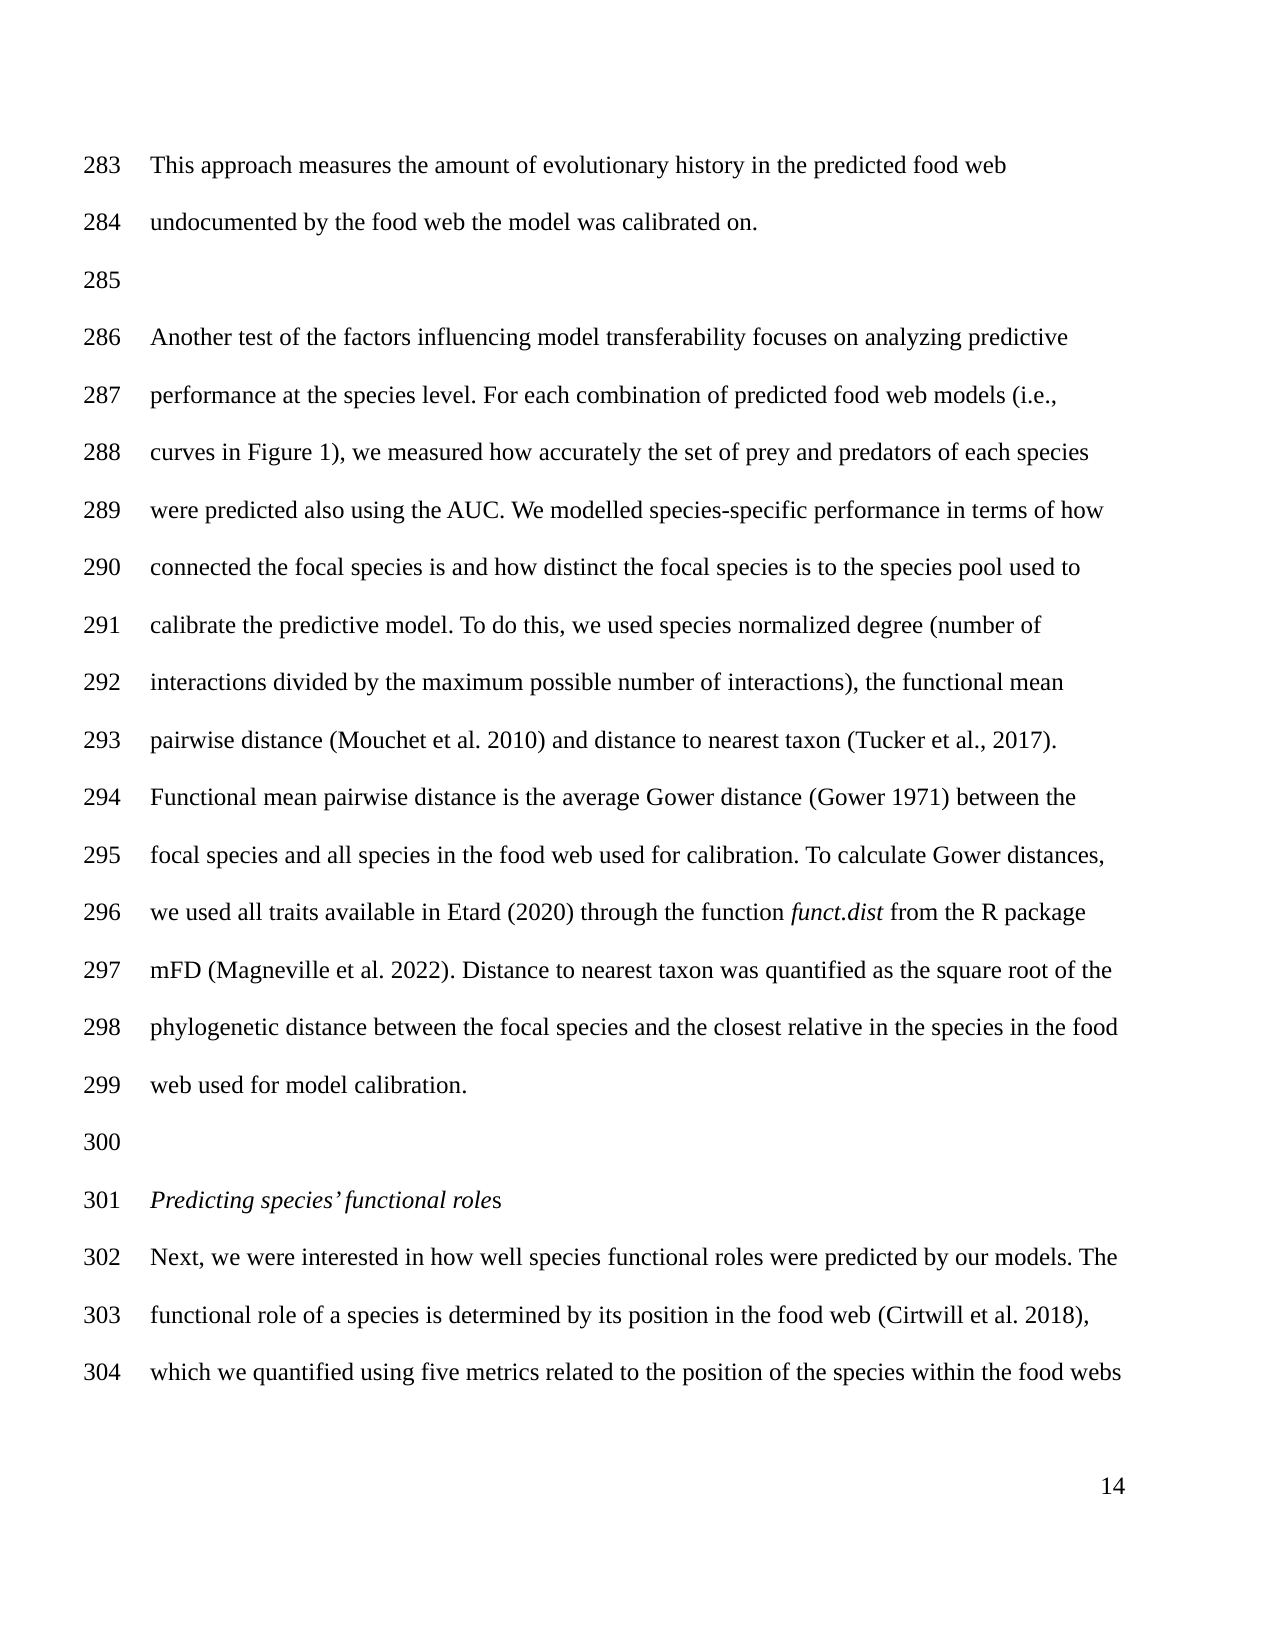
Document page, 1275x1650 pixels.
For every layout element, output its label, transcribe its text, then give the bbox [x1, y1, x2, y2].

text Another test of the factors influencing model transferability focuses on analyzing predictive performance at the species level. For each combination of predicted food web models (i.e., curves in Figure 1), we measured how accurately the set of prey and predators of each species were predicted also using the AUC. We modelled species-specific performance in terms of how connected the focal species is and how distinct the focal species is to the species pool used to calibrate the predictive model. To do this, we used species normalized degree (number of interactions divided by the maximum possible number of interactions), the functional mean pairwise distance (Mouchet et al. 2010) and distance to nearest taxon (Tucker et al., 2017). Functional mean pairwise distance is the average Gower distance (Gower 1971) between the focal species and all species in the food web used for calibration. To calculate Gower distances, we used all traits available in Etard (2020) through the function funct.dist from the R package mFD (Magneville et al. 2022). Distance to nearest taxon was quantified as the square root of the phylogenetic distance between the focal species and the closest relative in the species in the food web used for model calibration. [150, 322, 1125, 1099]
text Next, we were interested in how well species functional roles were predicted by our models. The functional role of a species is determined by its position in the food web (Cirtwill et al. 2018), which we quantified using five metrics related to the position of the species within the food webs [150, 1242, 1125, 1386]
text Predicting species’ functional roles [150, 1185, 1125, 1214]
text This approach measures the amount of evolutionary history in the predicted food web undocumented by the food web the model was calibrated on. [150, 150, 1125, 236]
